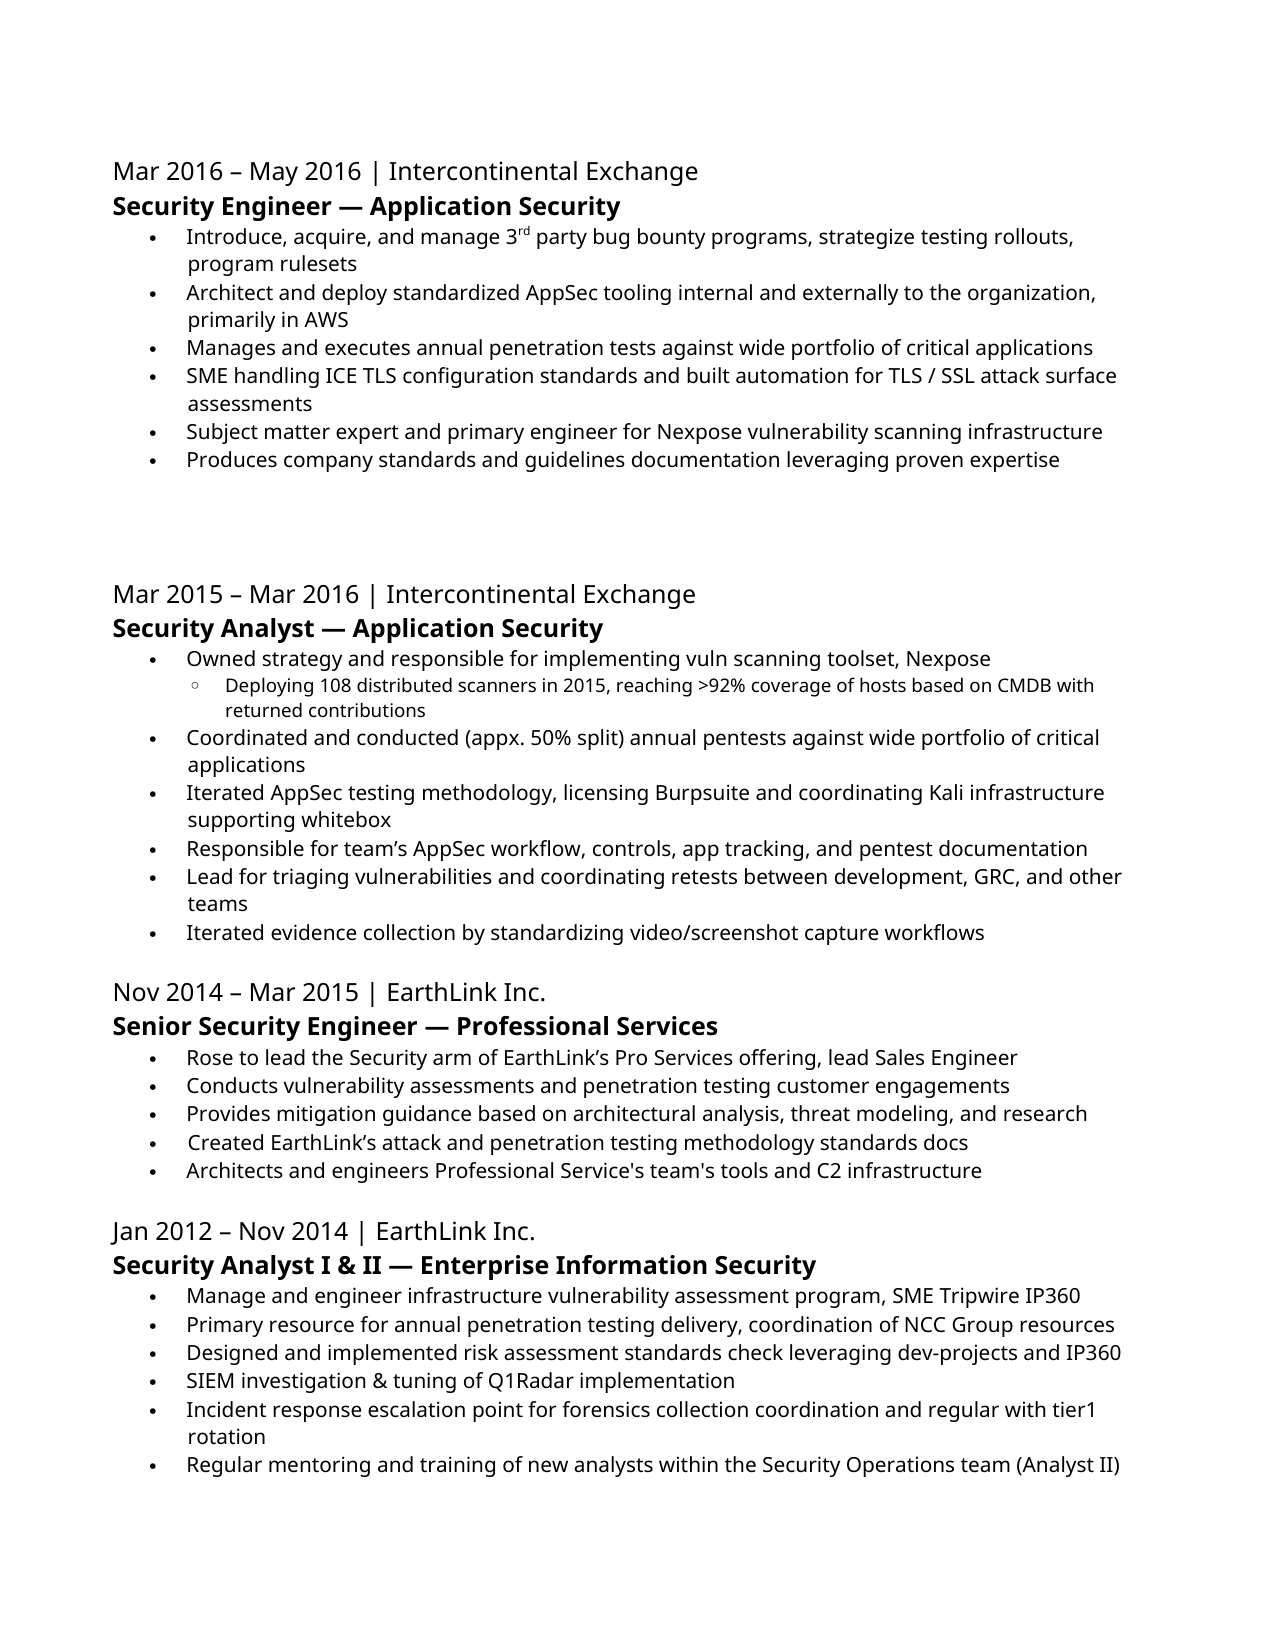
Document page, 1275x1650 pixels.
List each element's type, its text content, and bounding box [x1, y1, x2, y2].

list Produces company standards and guidelines documentation leveraging proven expertise [150, 446, 1162, 474]
list SME handling ICE TLS configuration standards and built automation for TLS / SSL attack surface assessments [150, 362, 1162, 417]
text Security Engineer — Application Security [112, 188, 1162, 222]
list Manages and executes annual penetration tests against wide portfolio of critical applications [150, 333, 1162, 362]
text Nov 2014 – Mar 2015 | EarthLink Inc. [112, 974, 1162, 1008]
text Security Analyst — Application Security [112, 610, 1162, 644]
list Provides mitigation guidance based on architectural analysis, threat modeling, and research [150, 1099, 1162, 1128]
list Conducts vulnerability assessments and penetration testing customer engagements [150, 1071, 1162, 1099]
list Primary resource for annual penetration testing delivery, coordination of NCC Group resources [150, 1310, 1162, 1338]
list Incident response escalation point for forensics collection coordination and regular with tier1 rotation [150, 1395, 1162, 1451]
list Manage and engineer infrastructure vulnerability assessment program, SME Tripwire IP360 [150, 1281, 1162, 1310]
list Iterated AppSec testing methodology, licensing Burpsuite and coordinating Kali infrastructure supporting whitebox [150, 778, 1162, 834]
list Lead for triaging vulnerabilities and coordinating retests between development, GRC, and other teams [150, 862, 1162, 918]
text Jan 2012 – Nov 2014 | EarthLink Inc. [112, 1213, 1162, 1247]
list Introduce, acquire, and manage 3rd party bug bounty programs, strategize testing rollouts, program rulesets [150, 222, 1162, 278]
list Rose to lead the Security arm of EarthLink’s Pro Services offering, lead Sales Engineer [150, 1043, 1162, 1071]
list Designed and implemented risk assessment standards check leveraging dev-projects and IP360 [150, 1338, 1162, 1367]
list Responsible for team’s AppSec workflow, controls, app tracking, and pentest documentation [150, 834, 1162, 862]
list Deploying 108 distributed scanners in 2015, reaching >92% coverage of hosts based on CMDB with returned contributions [187, 673, 1162, 723]
list Regular mentoring and training of new analysts within the Security Operations team (Analyst II) [150, 1451, 1162, 1479]
list Iterated evidence collection by standardizing video/screenshot capture workflows [150, 918, 1162, 946]
text Mar 2016 – May 2016 | Intercontinental Exchange [112, 154, 1162, 188]
list Subject matter expert and primary engineer for Nexpose vulnerability scanning infrastructure [150, 417, 1162, 446]
list SIEM investigation & tuning of Q1Radar implementation [150, 1367, 1162, 1395]
text Security Analyst I & II — Enterprise Information Security [112, 1247, 1162, 1281]
list Owned strategy and responsible for implementing vuln scanning toolset, Nexpose [150, 644, 1162, 673]
list Created EarthLink’s attack and penetration testing methodology standards docs [150, 1128, 1162, 1156]
list Architects and engineers Professional Service's team's tools and C2 infrastructure [150, 1156, 1162, 1185]
text Mar 2015 – Mar 2016 | Intercontinental Exchange [112, 576, 1162, 610]
list Coordinated and conducted (appx. 50% split) annual pentests against wide portfolio of critical applications [150, 723, 1162, 778]
text Senior Security Engineer — Professional Services [112, 1008, 1162, 1043]
list Architect and deploy standardized AppSec tooling internal and externally to the organization, primarily in AWS [150, 278, 1162, 333]
